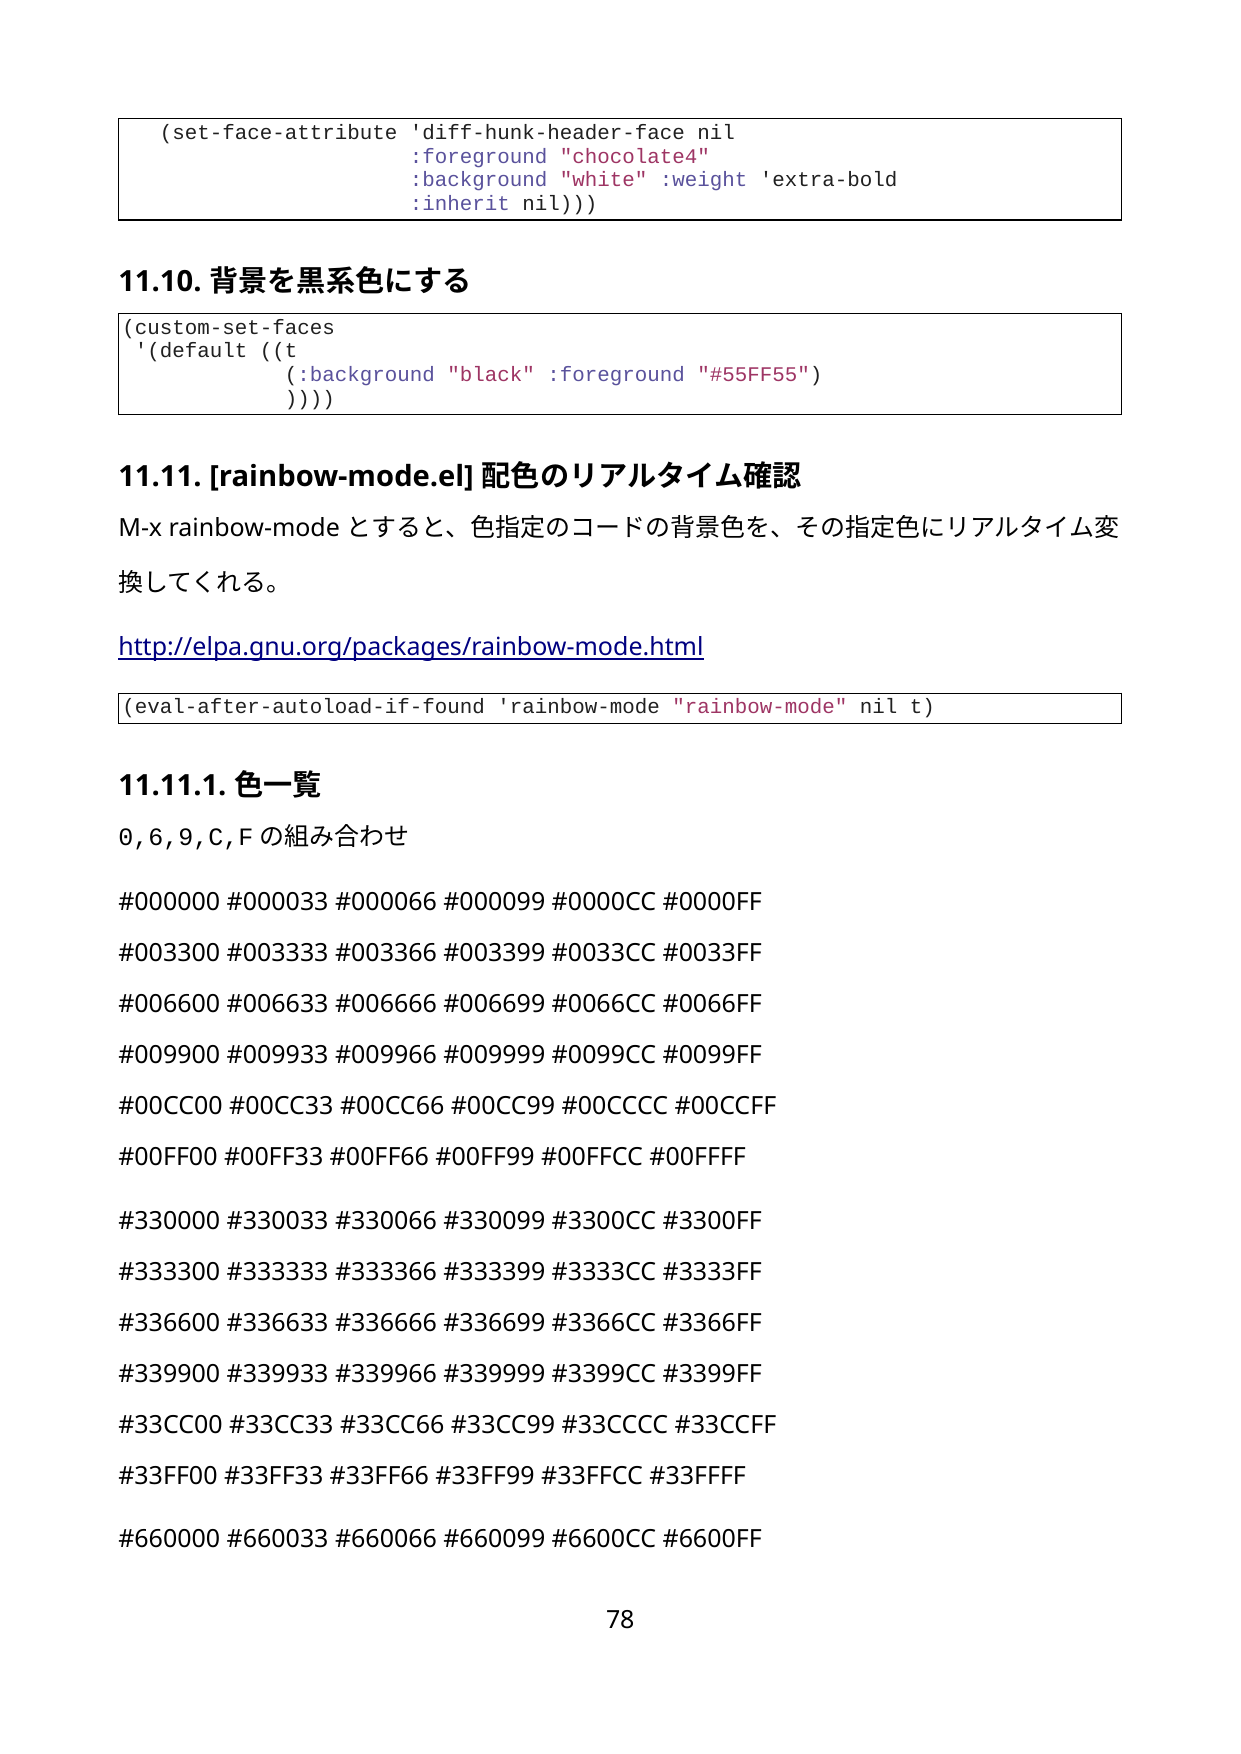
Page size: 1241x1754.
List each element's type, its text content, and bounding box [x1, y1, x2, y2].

text (:background "black" :foreground "#55FF55") [119, 360, 1121, 384]
text :foreground "chocolate4" [119, 142, 1121, 165]
subtitle 背景を黒系色にする [118, 258, 1122, 300]
text http://elpa.gnu.org/packages/rainbow-mode.html [118, 629, 1122, 663]
text (eval-after-autoload-if-found 'rainbow-mode "rainbow-mode" nil t) [119, 694, 1121, 723]
text (set-face-attribute 'diff-hunk-header-face nil [119, 119, 1121, 142]
text #000000 #000033 #000066 #000099 #0000CC #0000FF #003300 #003333 #003366 #003399 #0033CC #0033FF #006600 #006633 #006666 #006699 #0066CC #0066FF #009900 #009933 #009966 #009999 #0099CC #0099FF #00CC00 #00CC33 #00CC66 #00CC99 #00CCCC #00CCFF #00FF00 #00FF33 #00FF66 #00FF99 #00FFCC #00FFFF [118, 883, 1122, 1173]
text )))) [119, 384, 1121, 414]
subtitle [rainbow-mode.el] 配色のリアルタイム確認 [118, 453, 1122, 495]
subtitle 色一覧 [118, 761, 1122, 804]
text 0,6,9,C,F の組み合わせ [118, 816, 1122, 853]
text #660000 #660033 #660066 #660099 #6600CC #6600FF [118, 1521, 1122, 1555]
text M-x rainbow-mode とすると、色指定のコードの背景色を、その指定色にリアルタイム変換してくれる。 [118, 508, 1122, 598]
text #330000 #330033 #330066 #330099 #3300CC #3300FF #333300 #333333 #333366 #333399 #3333CC #3333FF #336600 #336633 #336666 #336699 #3366CC #3366FF #339900 #339933 #339966 #339999 #3399CC #3399FF #33CC00 #33CC33 #33CC66 #33CC99 #33CCCC #33CCFF #33FF00 #33FF33 #33FF66 #33FF99 #33FFCC #33FFFF [118, 1202, 1122, 1492]
text (custom-set-faces [119, 314, 1121, 337]
text :background "white" :weight 'extra-bold [119, 165, 1121, 189]
text '(default ((t [119, 337, 1121, 360]
text :inherit nil))) [119, 189, 1121, 219]
